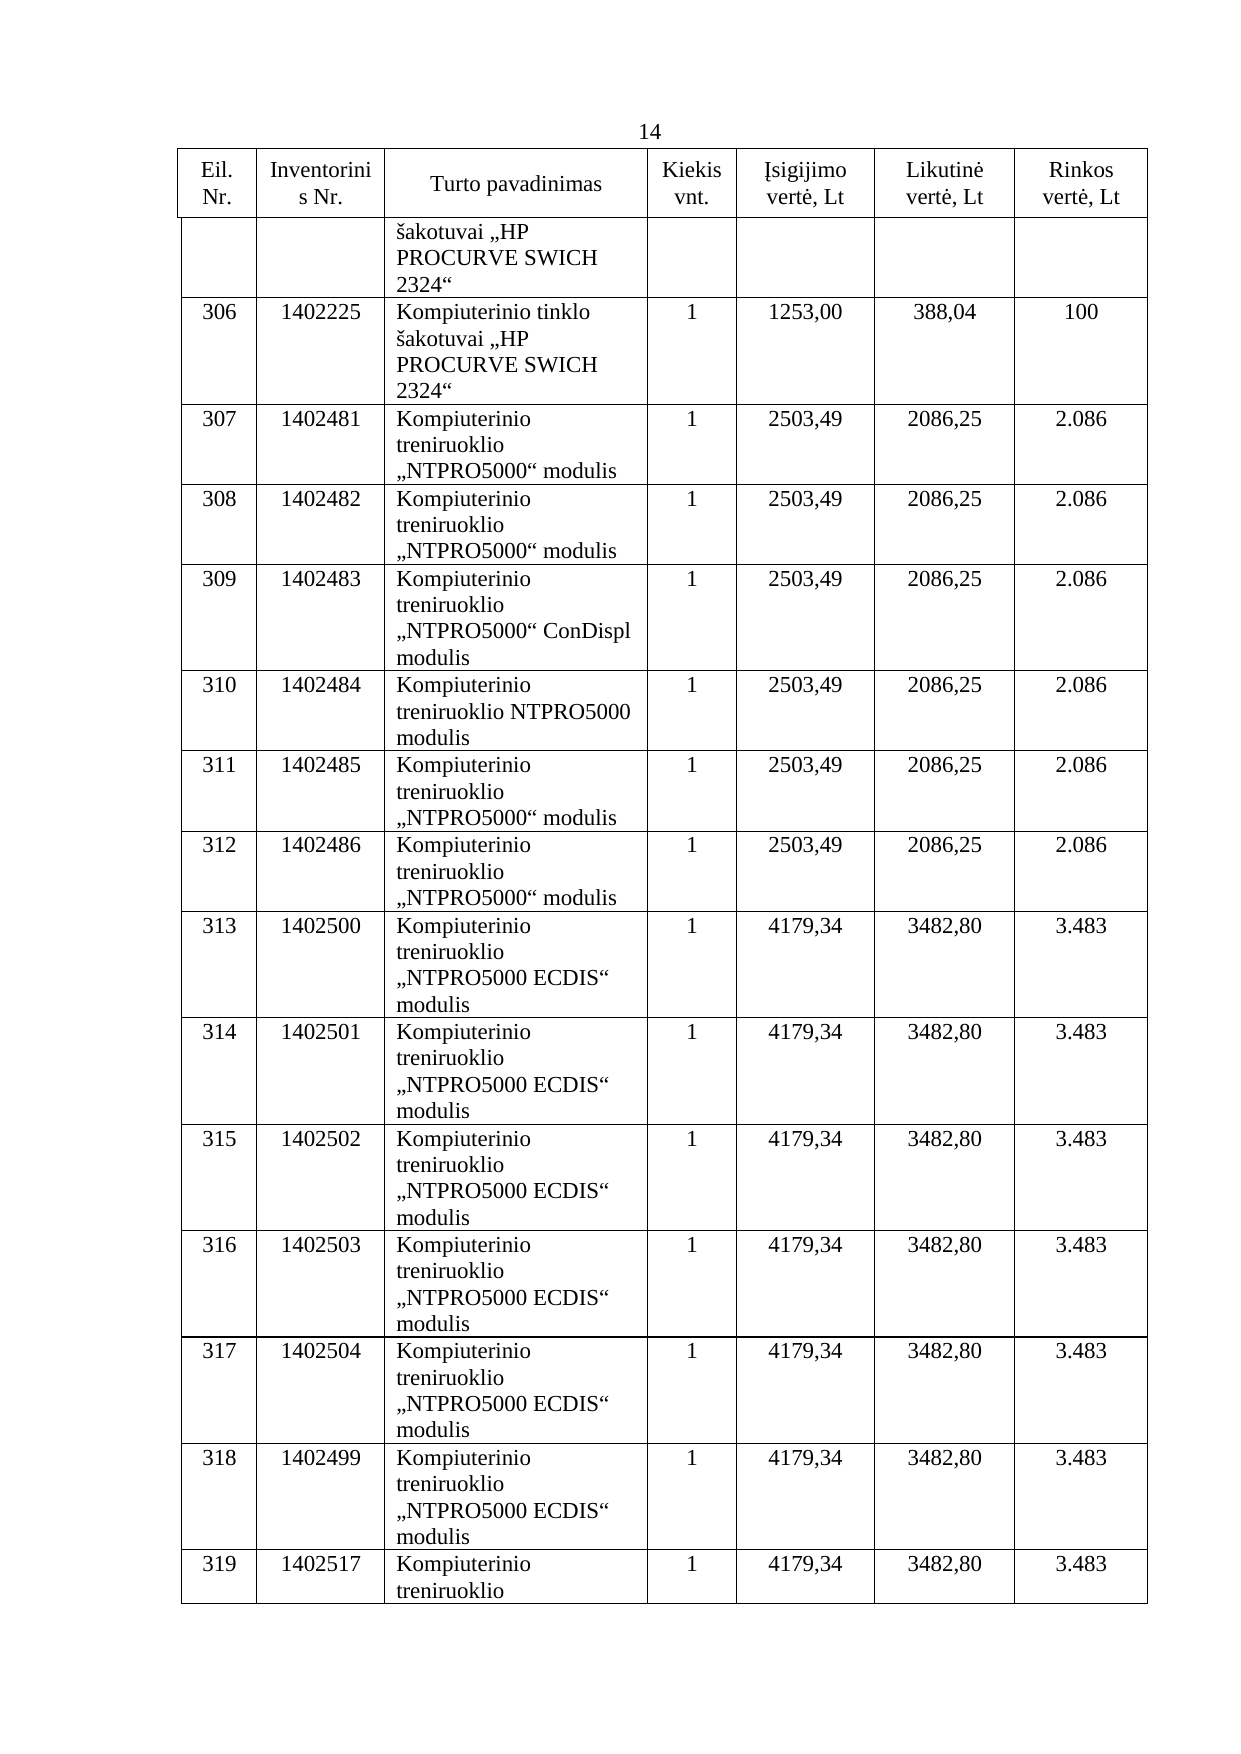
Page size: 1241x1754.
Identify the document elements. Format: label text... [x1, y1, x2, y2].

table_cell 388,04 [875, 298, 1014, 404]
table_cell 1 [648, 912, 736, 1017]
table_cell 3.483 [1015, 1018, 1147, 1123]
table_cell [257, 218, 384, 297]
table_cell 319 [182, 1550, 256, 1603]
table_cell [177, 831, 181, 911]
table_cell [177, 911, 181, 1017]
table_cell 310 [182, 671, 256, 750]
table_cell Kompiuterinio treniruoklio „NTPRO5000“ modulis [385, 832, 647, 911]
table_cell 1 [648, 832, 736, 911]
table_cell 3.483 [1015, 1338, 1147, 1443]
table_cell 1402483 [257, 565, 384, 670]
table_cell 1402486 [257, 832, 384, 911]
table_cell 2503,49 [737, 485, 874, 564]
table_cell 1402481 [257, 405, 384, 484]
table_cell 4179,34 [737, 1231, 874, 1336]
table_cell 1 [648, 1338, 736, 1443]
table_header Turto pavadinimas [385, 149, 647, 217]
table_cell 1 [648, 1550, 736, 1603]
table_cell [182, 218, 256, 297]
table_header Inventorinis Nr. [257, 149, 384, 217]
table_cell 316 [182, 1231, 256, 1336]
table_cell 2503,49 [737, 405, 874, 484]
table_cell [177, 218, 181, 297]
table_header Rinkos vertė, Lt [1015, 149, 1147, 217]
table_cell 3.483 [1015, 1125, 1147, 1230]
table_cell [875, 218, 1014, 297]
table_cell Kompiuterinio treniruoklio [385, 1550, 647, 1603]
table_cell 1402484 [257, 671, 384, 750]
table_cell 1402504 [257, 1338, 384, 1443]
table_cell 1402502 [257, 1125, 384, 1230]
table_cell 3482,80 [875, 1550, 1014, 1603]
table_cell 4179,34 [737, 1338, 874, 1443]
table_cell 1402500 [257, 912, 384, 1017]
table_cell 2086,25 [875, 405, 1014, 484]
table_cell 2086,25 [875, 832, 1014, 911]
table_cell 314 [182, 1018, 256, 1123]
table_cell šakotuvai „HP PROCURVE SWICH 2324“ [385, 218, 647, 297]
table_cell 3.483 [1015, 1444, 1147, 1549]
table_cell Kompiuterinio treniruoklio „NTPRO5000 ECDIS“ modulis [385, 1125, 647, 1230]
table_cell 3.483 [1015, 1550, 1147, 1603]
table_cell 309 [182, 565, 256, 670]
table_cell 1 [648, 671, 736, 750]
table_cell 306 [182, 298, 256, 404]
table_cell 318 [182, 1444, 256, 1549]
table_cell 4179,34 [737, 1018, 874, 1123]
table_cell Kompiuterinio treniruoklio „NTPRO5000 ECDIS“ modulis [385, 1231, 647, 1336]
table_cell [177, 404, 181, 484]
table_cell 1402503 [257, 1231, 384, 1336]
table_cell [177, 1336, 181, 1443]
table_cell 312 [182, 832, 256, 911]
table_cell 1 [648, 485, 736, 564]
table_cell 3482,80 [875, 1444, 1014, 1549]
table_cell 2.086 [1015, 565, 1147, 670]
table_cell [177, 1017, 181, 1123]
table_cell [177, 1230, 181, 1336]
table_cell 1 [648, 751, 736, 831]
table_cell 313 [182, 912, 256, 1017]
table_cell Kompiuterinio treniruoklio „NTPRO5000 ECDIS“ modulis [385, 1018, 647, 1123]
table_cell 4179,34 [737, 912, 874, 1017]
table_cell Kompiuterinio treniruoklio „NTPRO5000“ ConDispl modulis [385, 565, 647, 670]
table_cell [1015, 218, 1147, 297]
table_cell Kompiuterinio treniruoklio „NTPRO5000“ modulis [385, 751, 647, 831]
table_cell 1402499 [257, 1444, 384, 1549]
table_cell 3482,80 [875, 1231, 1014, 1336]
table_cell 3482,80 [875, 912, 1014, 1017]
table_cell 1402225 [257, 298, 384, 404]
table_cell 4179,34 [737, 1444, 874, 1549]
table_cell 1 [648, 1018, 736, 1123]
table_cell 307 [182, 405, 256, 484]
table_cell Kompiuterinio treniruoklio NTPRO5000 modulis [385, 671, 647, 750]
table_cell 3482,80 [875, 1338, 1014, 1443]
table_cell 2.086 [1015, 485, 1147, 564]
table_cell 3.483 [1015, 1231, 1147, 1336]
table_cell Kompiuterinio treniruoklio „NTPRO5000 ECDIS“ modulis [385, 1444, 647, 1549]
table_cell [177, 1443, 181, 1549]
table_cell [177, 484, 181, 564]
table_cell 2.086 [1015, 751, 1147, 831]
table_cell 315 [182, 1125, 256, 1230]
table_cell 1 [648, 565, 736, 670]
table_cell 1253,00 [737, 298, 874, 404]
table_cell 2086,25 [875, 485, 1014, 564]
table_cell 1402485 [257, 751, 384, 831]
table_cell 1402517 [257, 1550, 384, 1603]
table_cell 1402501 [257, 1018, 384, 1123]
table_cell 1 [648, 1125, 736, 1230]
table_cell 2.086 [1015, 832, 1147, 911]
table_cell 1 [648, 405, 736, 484]
table_cell 100 [1015, 298, 1147, 404]
table_cell 2503,49 [737, 751, 874, 831]
table_header Įsigijimo vertė, Lt [737, 149, 874, 217]
table_cell [177, 1124, 181, 1230]
table_cell [177, 297, 181, 404]
table_cell 3.483 [1015, 912, 1147, 1017]
table_header Kiekis vnt. [648, 149, 736, 217]
table_cell 2.086 [1015, 405, 1147, 484]
table_cell 1 [648, 298, 736, 404]
table_cell Kompiuterinio tinklo šakotuvai „HP PROCURVE SWICH 2324“ [385, 298, 647, 404]
table_cell [177, 750, 181, 831]
table_cell 3482,80 [875, 1125, 1014, 1230]
table_cell Kompiuterinio treniruoklio „NTPRO5000 ECDIS“ modulis [385, 912, 647, 1017]
table_cell 2086,25 [875, 671, 1014, 750]
table_cell 317 [182, 1338, 256, 1443]
table_cell 2503,49 [737, 832, 874, 911]
table_cell 4179,34 [737, 1125, 874, 1230]
table_cell Kompiuterinio treniruoklio „NTPRO5000“ modulis [385, 405, 647, 484]
table_cell [737, 218, 874, 297]
table_cell 2086,25 [875, 751, 1014, 831]
table_cell [177, 1549, 181, 1603]
table_cell Kompiuterinio treniruoklio „NTPRO5000 ECDIS“ modulis [385, 1338, 647, 1443]
table_cell 3482,80 [875, 1018, 1014, 1123]
table_cell 4179,34 [737, 1550, 874, 1603]
table_cell 308 [182, 485, 256, 564]
table_cell 1402482 [257, 485, 384, 564]
table_header Eil. Nr. [178, 149, 256, 217]
table_cell 2503,49 [737, 671, 874, 750]
table_cell [648, 218, 736, 297]
table_cell 2086,25 [875, 565, 1014, 670]
table_cell [177, 670, 181, 750]
table_cell 2.086 [1015, 671, 1147, 750]
table_cell 1 [648, 1231, 736, 1336]
table_cell 1 [648, 1444, 736, 1549]
table_cell 311 [182, 751, 256, 831]
table_cell 2503,49 [737, 565, 874, 670]
table_header Likutinė vertė, Lt [875, 149, 1014, 217]
table_cell [177, 564, 181, 670]
table_cell Kompiuterinio treniruoklio „NTPRO5000“ modulis [385, 485, 647, 564]
